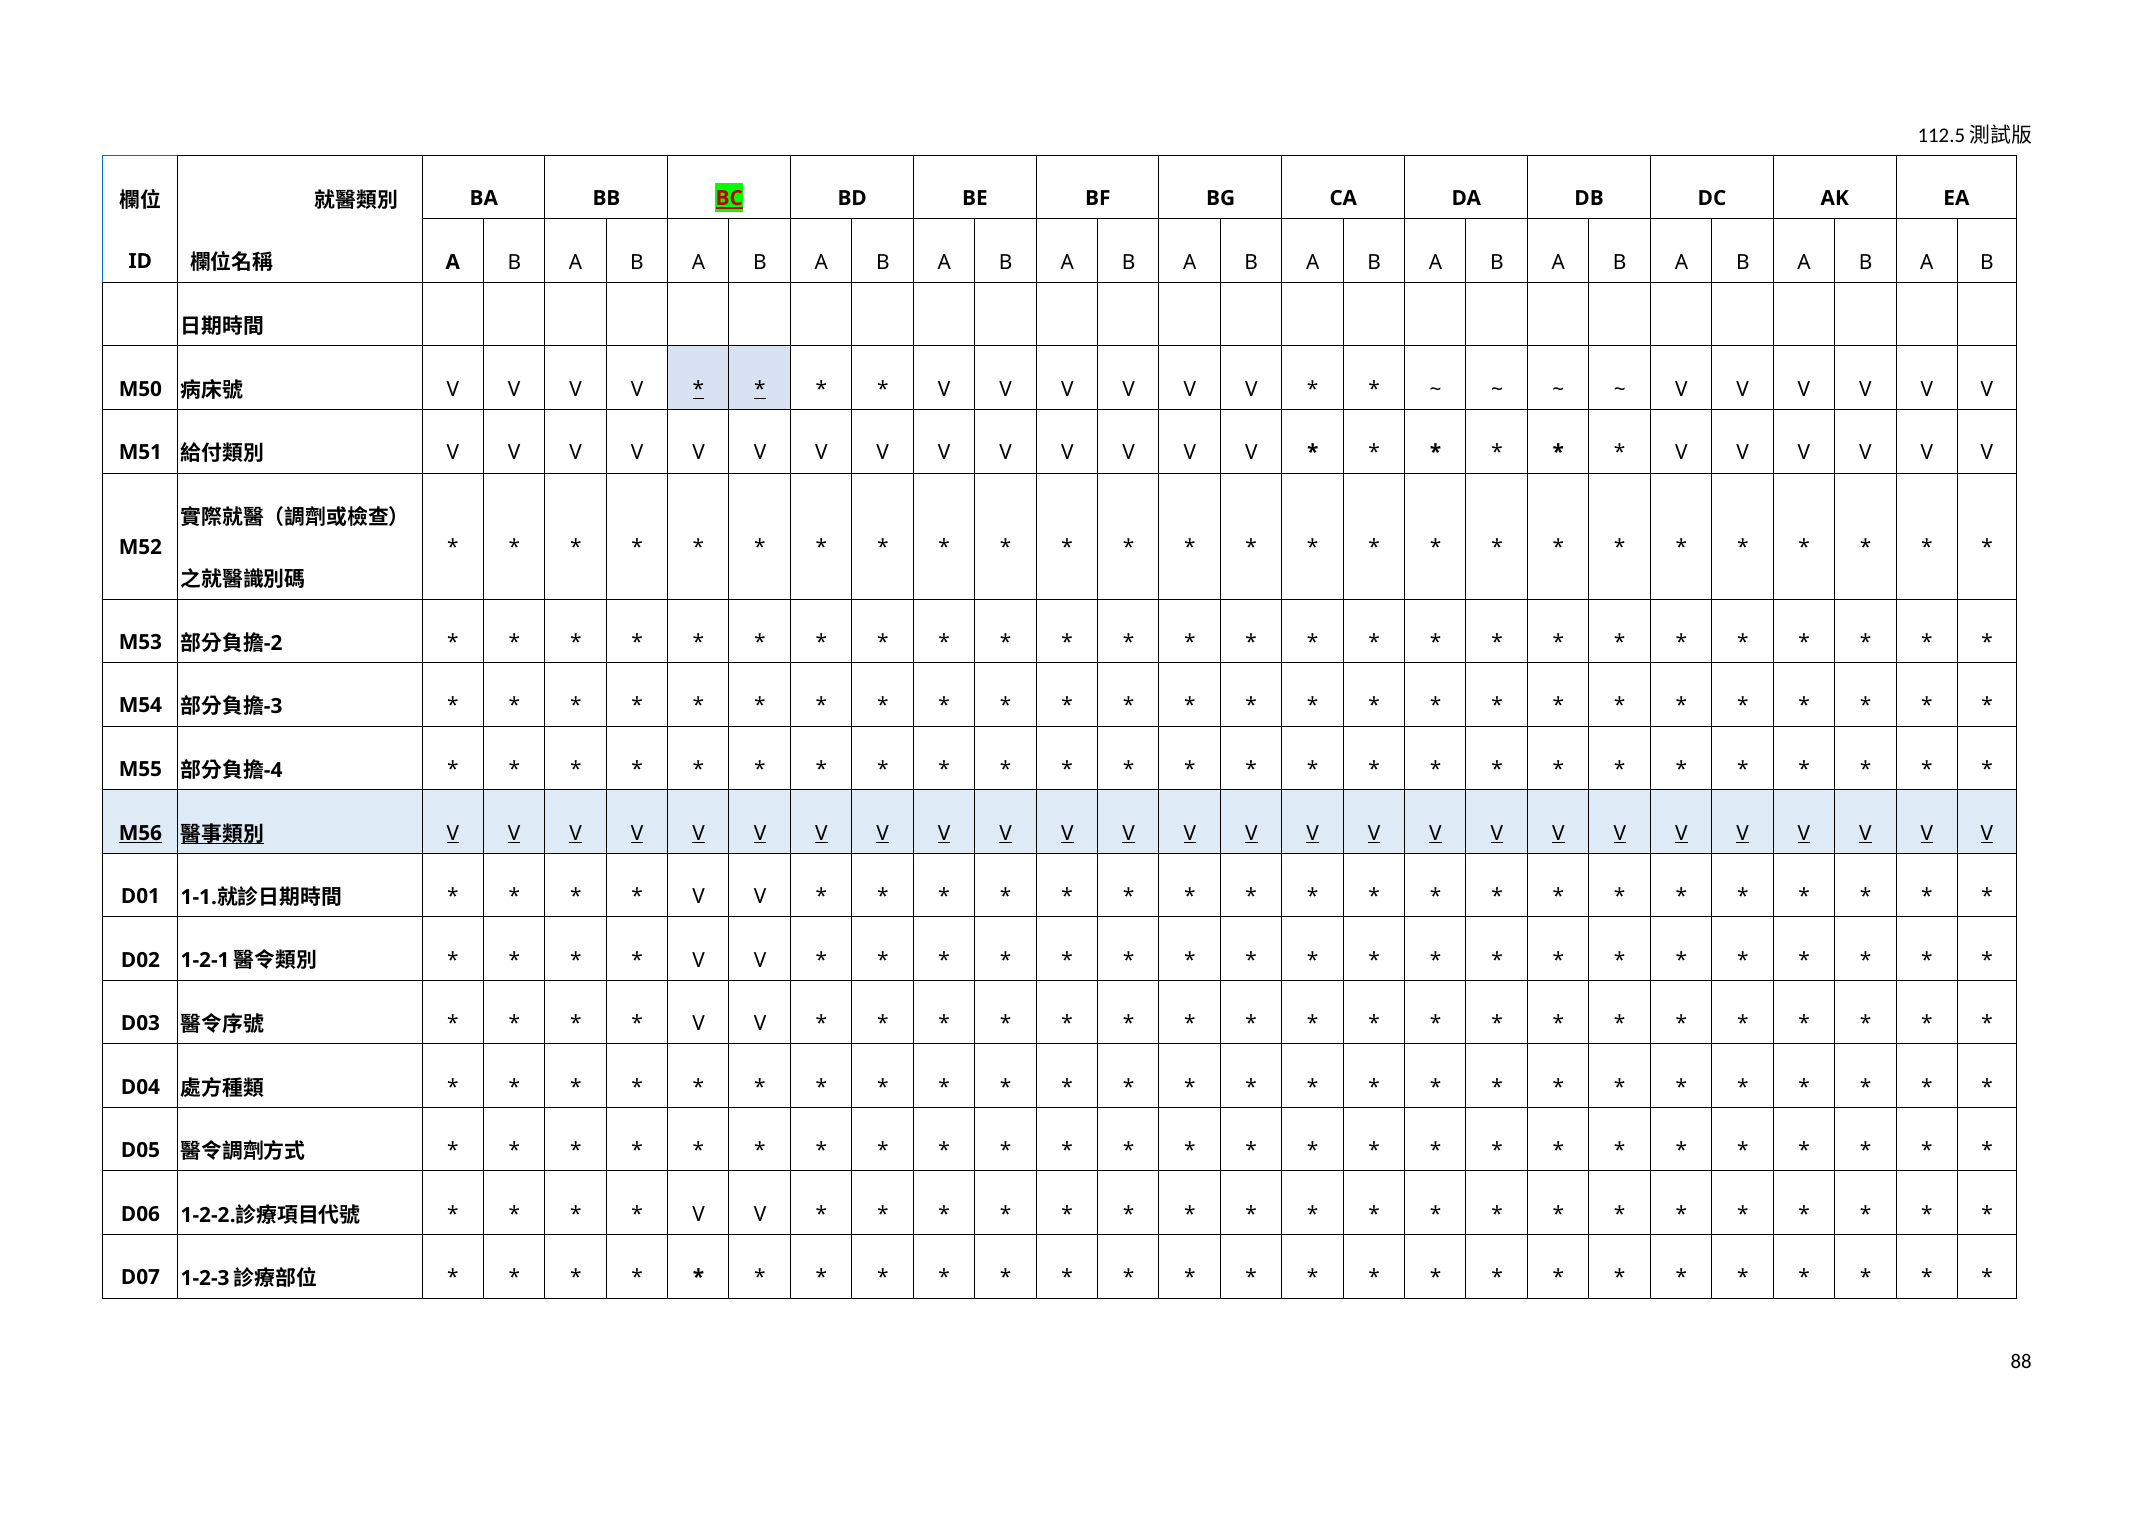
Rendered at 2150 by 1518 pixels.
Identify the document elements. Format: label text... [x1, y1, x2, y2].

table_cell * [1651, 600, 1711, 662]
table_cell * [1897, 600, 1957, 662]
table_cell * [1835, 600, 1896, 662]
table_cell [1835, 283, 1896, 345]
table_cell * [1897, 727, 1957, 789]
table_cell B [1712, 219, 1773, 282]
table_cell * [1712, 1108, 1773, 1170]
table_cell * [423, 917, 483, 980]
table_cell * [1159, 981, 1220, 1043]
table_cell * [1344, 917, 1404, 980]
table_cell * [1712, 600, 1773, 662]
table_header BG [1159, 156, 1281, 218]
table_cell * [545, 474, 606, 598]
table_cell * [668, 663, 728, 726]
table_cell V [668, 1171, 728, 1234]
table_cell * [729, 474, 790, 598]
table_cell * [1098, 854, 1158, 916]
table_cell [1098, 283, 1158, 345]
table_cell * [1774, 1044, 1834, 1107]
table_cell * [1282, 1235, 1343, 1297]
table_cell * [1835, 474, 1896, 598]
table_cell * [975, 474, 1036, 598]
table_cell * [791, 1235, 851, 1297]
table_header 欄位ID [103, 156, 177, 282]
table_cell V [1221, 410, 1281, 472]
table_cell V [1651, 346, 1711, 409]
table_cell D04 [103, 1044, 177, 1107]
table_cell 日期時間 [178, 283, 422, 345]
table_cell * [1221, 854, 1281, 916]
table_cell V [1589, 790, 1650, 853]
table_cell B [975, 219, 1036, 282]
table_cell * [1712, 917, 1773, 980]
table_cell [1958, 283, 2016, 345]
table_cell * [1344, 663, 1404, 726]
table_cell * [1835, 663, 1896, 726]
table_cell * [1774, 1235, 1834, 1297]
table_cell * [1651, 1108, 1711, 1170]
table_cell * [1712, 1171, 1773, 1234]
table_cell * [423, 1108, 483, 1170]
table_cell * [1098, 727, 1158, 789]
table_cell * [423, 600, 483, 662]
table_cell V [1282, 790, 1343, 853]
table_header DC [1651, 156, 1773, 218]
table_cell * [1589, 600, 1650, 662]
table_cell * [1282, 346, 1343, 409]
table_cell * [791, 1108, 851, 1170]
table_cell V [729, 854, 790, 916]
table_cell * [852, 1171, 913, 1234]
table_cell M50 [103, 346, 177, 409]
table_cell * [545, 981, 606, 1043]
table_cell 部分負擔-4 [178, 727, 422, 789]
table_cell V [1651, 790, 1711, 853]
table_cell [1651, 283, 1711, 345]
table_cell * [545, 727, 606, 789]
table_cell * [1466, 410, 1527, 472]
table_header BB [545, 156, 667, 218]
table_cell * [484, 854, 544, 916]
table_cell * [852, 600, 913, 662]
table_cell * [1159, 600, 1220, 662]
table_cell * [914, 663, 974, 726]
table_cell * [975, 1235, 1036, 1297]
table_cell * [1466, 600, 1527, 662]
table_cell * [1282, 917, 1343, 980]
table_cell * [1958, 854, 2016, 916]
table_cell * [484, 917, 544, 980]
table_cell ~ [1466, 346, 1527, 409]
table_cell * [1159, 1044, 1220, 1107]
table_cell * [423, 854, 483, 916]
table_cell * [1098, 917, 1158, 980]
table_cell * [975, 917, 1036, 980]
table_cell V [607, 410, 667, 472]
table_cell * [914, 917, 974, 980]
table_cell * [1589, 663, 1650, 726]
table_cell [1282, 283, 1343, 345]
table_cell * [1897, 981, 1957, 1043]
table_header BD [791, 156, 913, 218]
table_cell * [1282, 410, 1343, 472]
table_cell * [1282, 663, 1343, 726]
table_cell D07 [103, 1235, 177, 1297]
table_cell * [607, 917, 667, 980]
table_cell * [914, 1108, 974, 1170]
table_cell * [1037, 600, 1097, 662]
table_cell 醫事類別 [178, 790, 422, 853]
table_cell * [1712, 854, 1773, 916]
table_header BE [914, 156, 1036, 218]
table_cell M52 [103, 474, 177, 598]
table_cell 病床號 [178, 346, 422, 409]
table_cell * [1098, 1235, 1158, 1297]
table_cell V [1897, 346, 1957, 409]
table_cell B [1958, 219, 2016, 282]
table_cell * [1589, 1171, 1650, 1234]
table_cell V [914, 346, 974, 409]
table_cell * [1159, 1235, 1220, 1297]
table_cell * [484, 1108, 544, 1170]
table_header DB [1528, 156, 1650, 218]
table_cell * [545, 854, 606, 916]
table_cell 醫令調劑方式 [178, 1108, 422, 1170]
table_cell * [1528, 410, 1588, 472]
table_cell V [729, 1171, 790, 1234]
table_cell * [1466, 474, 1527, 598]
table_cell * [1098, 600, 1158, 662]
table_cell * [1589, 981, 1650, 1043]
table_cell * [914, 1235, 974, 1297]
table_cell * [1528, 727, 1588, 789]
table_cell * [1405, 1108, 1465, 1170]
table_cell * [1405, 854, 1465, 916]
table_cell * [607, 1108, 667, 1170]
table_cell V [1098, 790, 1158, 853]
table_cell * [975, 600, 1036, 662]
table_cell * [607, 981, 667, 1043]
table_cell * [1712, 663, 1773, 726]
table_cell * [1589, 1108, 1650, 1170]
table_cell * [1528, 600, 1588, 662]
table_cell * [1589, 1044, 1650, 1107]
table_cell V [1712, 346, 1773, 409]
table_cell V [484, 790, 544, 853]
table_cell ~ [1528, 346, 1588, 409]
table_header DA [1405, 156, 1527, 218]
table_cell * [852, 1044, 913, 1107]
table_cell 1-2-3診療部位 [178, 1235, 422, 1297]
table_cell V [545, 790, 606, 853]
table_cell * [791, 727, 851, 789]
table_cell * [484, 600, 544, 662]
table_cell * [1651, 854, 1711, 916]
table_cell * [1221, 1235, 1281, 1297]
table_cell * [975, 1044, 1036, 1107]
table_cell * [914, 474, 974, 598]
table_cell * [1282, 727, 1343, 789]
table_cell V [852, 410, 913, 472]
table_cell * [484, 727, 544, 789]
table_cell D06 [103, 1171, 177, 1234]
table_cell * [1835, 917, 1896, 980]
table_cell 1-2-1醫令類別 [178, 917, 422, 980]
table_cell * [484, 1235, 544, 1297]
table_cell * [1774, 854, 1834, 916]
table_cell A [1037, 219, 1097, 282]
table_cell * [1098, 981, 1158, 1043]
table_cell * [1037, 854, 1097, 916]
table_cell * [1528, 1235, 1588, 1297]
table_cell * [914, 981, 974, 1043]
table_header AK [1774, 156, 1896, 218]
table_cell M54 [103, 663, 177, 726]
table_cell B [729, 219, 790, 282]
table_cell 1-2-2.診療項目代號 [178, 1171, 422, 1234]
table_cell [607, 283, 667, 345]
table_cell * [1466, 981, 1527, 1043]
table_cell * [1651, 981, 1711, 1043]
table_cell V [1159, 346, 1220, 409]
table_cell V [1221, 790, 1281, 853]
table_cell * [852, 1108, 913, 1170]
table_cell * [1897, 1171, 1957, 1234]
table_cell * [668, 1044, 728, 1107]
table_cell V [607, 790, 667, 853]
table_cell * [545, 1171, 606, 1234]
table_cell B [1835, 219, 1896, 282]
table_cell * [1037, 727, 1097, 789]
table_cell * [729, 346, 790, 409]
table_cell * [1221, 1108, 1281, 1170]
table_cell A [668, 219, 728, 282]
table_cell [975, 283, 1036, 345]
table_cell * [1221, 1044, 1281, 1107]
table_cell V [545, 410, 606, 472]
table_cell [668, 283, 728, 345]
table_cell * [1958, 600, 2016, 662]
table_cell V [423, 790, 483, 853]
table_cell * [1835, 727, 1896, 789]
table_cell * [1712, 474, 1773, 598]
table_cell * [545, 917, 606, 980]
table_cell * [1651, 917, 1711, 980]
table_cell * [729, 1044, 790, 1107]
table_cell * [1344, 727, 1404, 789]
table_cell * [1159, 854, 1220, 916]
table_cell * [1651, 727, 1711, 789]
table_cell [729, 283, 790, 345]
table_cell B [1221, 219, 1281, 282]
table_cell A [1651, 219, 1711, 282]
table_cell [1466, 283, 1527, 345]
table_cell * [1282, 981, 1343, 1043]
table_cell * [1037, 1044, 1097, 1107]
table_cell [1344, 283, 1404, 345]
table_cell * [1774, 1108, 1834, 1170]
table_cell ~ [1405, 346, 1465, 409]
table_cell * [975, 1108, 1036, 1170]
table_cell * [1958, 1235, 2016, 1297]
table_cell * [852, 981, 913, 1043]
table_cell V [975, 790, 1036, 853]
table_cell * [1221, 600, 1281, 662]
table_cell [1589, 283, 1650, 345]
table_cell * [668, 346, 728, 409]
table_cell * [1405, 1171, 1465, 1234]
table_cell V [791, 790, 851, 853]
table_cell * [914, 1171, 974, 1234]
table_cell * [1037, 1235, 1097, 1297]
table_cell * [1897, 917, 1957, 980]
table_cell * [668, 474, 728, 598]
table_header CA [1282, 156, 1404, 218]
table_cell * [1712, 981, 1773, 1043]
table_cell * [545, 1044, 606, 1107]
table_cell * [1466, 727, 1527, 789]
table_cell * [1528, 917, 1588, 980]
table_header BA [423, 156, 544, 218]
table_cell * [423, 1235, 483, 1297]
table_cell * [729, 1235, 790, 1297]
table_header 就醫類別 欄位名稱 [178, 156, 422, 282]
table_cell [1712, 283, 1773, 345]
table_cell * [1466, 917, 1527, 980]
table_cell * [1344, 1108, 1404, 1170]
table_cell * [607, 1171, 667, 1234]
table_cell V [729, 410, 790, 472]
table_cell M51 [103, 410, 177, 472]
table_cell * [1098, 663, 1158, 726]
table_cell [423, 283, 483, 345]
table_cell V [423, 346, 483, 409]
table_cell * [423, 727, 483, 789]
table_cell * [1774, 600, 1834, 662]
table_cell * [1405, 663, 1465, 726]
table_cell V [729, 790, 790, 853]
table_cell B [1466, 219, 1527, 282]
table_cell V [1466, 790, 1527, 853]
table_cell * [975, 1171, 1036, 1234]
table_cell * [1405, 1044, 1465, 1107]
table_cell [484, 283, 544, 345]
table_cell * [423, 981, 483, 1043]
table_cell * [791, 917, 851, 980]
table_cell * [1098, 1108, 1158, 1170]
table_cell * [1589, 917, 1650, 980]
table_cell V [1159, 410, 1220, 472]
table_cell A [1405, 219, 1465, 282]
table_cell * [1528, 1108, 1588, 1170]
table_cell V [1958, 346, 2016, 409]
table_cell * [1098, 474, 1158, 598]
table_cell * [1712, 727, 1773, 789]
table_cell * [1405, 600, 1465, 662]
table_cell * [1835, 854, 1896, 916]
table_cell * [1835, 1171, 1896, 1234]
table_cell [1897, 283, 1957, 345]
table_cell * [1159, 663, 1220, 726]
table_cell * [1589, 854, 1650, 916]
table_cell V [975, 410, 1036, 472]
table_cell * [1958, 727, 2016, 789]
table_cell V [1037, 410, 1097, 472]
table_cell * [1405, 727, 1465, 789]
table_cell V [1221, 346, 1281, 409]
table_cell 部分負擔-3 [178, 663, 422, 726]
table_cell * [1774, 981, 1834, 1043]
table_cell * [607, 474, 667, 598]
table_cell * [1589, 1235, 1650, 1297]
table_cell ~ [1589, 346, 1650, 409]
table_cell * [1897, 1108, 1957, 1170]
table_cell * [852, 474, 913, 598]
table_cell * [1344, 1044, 1404, 1107]
table_cell * [1037, 917, 1097, 980]
table_cell * [1528, 854, 1588, 916]
table_cell * [1282, 854, 1343, 916]
table_cell V [729, 981, 790, 1043]
table_cell V [668, 854, 728, 916]
table_cell * [1405, 410, 1465, 472]
table_cell * [1774, 917, 1834, 980]
table_cell * [1405, 474, 1465, 598]
table_cell * [729, 663, 790, 726]
table_cell * [484, 1044, 544, 1107]
table_cell M56 [103, 790, 177, 853]
table_cell V [1037, 790, 1097, 853]
table_cell * [545, 600, 606, 662]
table_cell * [1344, 600, 1404, 662]
table_cell * [423, 1044, 483, 1107]
table_cell 1-1.就診日期時間 [178, 854, 422, 916]
table_cell * [1774, 663, 1834, 726]
table_cell * [1098, 1044, 1158, 1107]
table_cell * [1528, 663, 1588, 726]
table_cell * [914, 854, 974, 916]
table_cell * [1712, 1235, 1773, 1297]
table_cell * [1835, 981, 1896, 1043]
table_cell 部分負擔-2 [178, 600, 422, 662]
table_cell * [1528, 1171, 1588, 1234]
table_cell 醫令序號 [178, 981, 422, 1043]
table_cell V [1405, 790, 1465, 853]
table_cell * [1282, 1044, 1343, 1107]
table_cell V [607, 346, 667, 409]
table_cell * [975, 854, 1036, 916]
table_cell * [484, 474, 544, 598]
table_cell * [607, 1235, 667, 1297]
table_cell * [914, 1044, 974, 1107]
table_cell * [791, 981, 851, 1043]
table_cell * [1958, 917, 2016, 980]
table_cell * [423, 663, 483, 726]
table_cell A [791, 219, 851, 282]
table_cell * [852, 917, 913, 980]
table_cell V [1651, 410, 1711, 472]
table_cell * [1589, 474, 1650, 598]
table_cell B [607, 219, 667, 282]
table_cell A [545, 219, 606, 282]
table_cell [1037, 283, 1097, 345]
table_cell * [1958, 1044, 2016, 1107]
table_cell B [1589, 219, 1650, 282]
table_cell V [1835, 346, 1896, 409]
table_cell * [1835, 1108, 1896, 1170]
table_cell * [852, 346, 913, 409]
table_cell V [1774, 790, 1834, 853]
table_cell * [975, 727, 1036, 789]
table_cell * [1344, 981, 1404, 1043]
table_cell V [1897, 410, 1957, 472]
table_cell D01 [103, 854, 177, 916]
table_cell B [1344, 219, 1404, 282]
table_header EA [1897, 156, 2016, 218]
table_cell * [1344, 854, 1404, 916]
table_cell * [791, 346, 851, 409]
table_cell V [1159, 790, 1220, 853]
table_cell * [1897, 474, 1957, 598]
table_cell B [852, 219, 913, 282]
table_cell * [1405, 981, 1465, 1043]
table_cell * [1344, 1171, 1404, 1234]
table_cell V [1098, 410, 1158, 472]
table_cell * [423, 1171, 483, 1234]
table_cell V [852, 790, 913, 853]
table_cell * [1958, 474, 2016, 598]
table_cell 處方種類 [178, 1044, 422, 1107]
table_cell * [1528, 981, 1588, 1043]
table_cell * [1589, 410, 1650, 472]
table_cell * [1589, 727, 1650, 789]
table_cell * [1897, 1044, 1957, 1107]
table_cell * [1897, 854, 1957, 916]
table_cell [1159, 283, 1220, 345]
table_cell V [914, 410, 974, 472]
table_cell * [1037, 474, 1097, 598]
table_cell * [1159, 727, 1220, 789]
table_cell V [1958, 790, 2016, 853]
table_cell * [1651, 1171, 1711, 1234]
table_cell * [1466, 1235, 1527, 1297]
table_cell * [1651, 1235, 1711, 1297]
table_cell * [791, 1044, 851, 1107]
table_cell * [1159, 1108, 1220, 1170]
table_cell * [1282, 600, 1343, 662]
table_cell [1774, 283, 1834, 345]
table_cell D05 [103, 1108, 177, 1170]
table_cell V [1774, 410, 1834, 472]
table_cell * [791, 474, 851, 598]
table_cell * [607, 854, 667, 916]
table_cell * [1159, 1171, 1220, 1234]
table_cell A [423, 219, 483, 282]
table_cell * [1282, 474, 1343, 598]
table_cell V [668, 981, 728, 1043]
table_cell * [1221, 917, 1281, 980]
table_cell * [1221, 981, 1281, 1043]
table_cell * [484, 1171, 544, 1234]
table_cell * [1098, 1171, 1158, 1234]
table_cell * [852, 727, 913, 789]
table_cell * [791, 1171, 851, 1234]
table_cell * [1466, 854, 1527, 916]
table_cell * [791, 663, 851, 726]
table_cell * [1774, 727, 1834, 789]
table_cell A [1282, 219, 1343, 282]
table_cell D02 [103, 917, 177, 980]
table_cell * [607, 663, 667, 726]
table_cell * [1221, 727, 1281, 789]
table_cell V [1835, 790, 1896, 853]
table_cell [914, 283, 974, 345]
table_cell M55 [103, 727, 177, 789]
table_cell * [1466, 1171, 1527, 1234]
table_cell * [791, 854, 851, 916]
table_cell * [668, 1235, 728, 1297]
table_cell * [484, 663, 544, 726]
table_cell * [1651, 663, 1711, 726]
table_cell * [914, 600, 974, 662]
table_cell V [1712, 410, 1773, 472]
table_cell V [1528, 790, 1588, 853]
table_cell * [1159, 917, 1220, 980]
table_cell D03 [103, 981, 177, 1043]
table_cell * [1528, 1044, 1588, 1107]
table_cell V [1774, 346, 1834, 409]
table_cell V [975, 346, 1036, 409]
table_cell * [852, 663, 913, 726]
table_cell V [484, 410, 544, 472]
table_cell * [1221, 474, 1281, 598]
table_header BF [1037, 156, 1158, 218]
table_cell * [607, 1044, 667, 1107]
table_cell * [1221, 663, 1281, 726]
table_cell * [1405, 1235, 1465, 1297]
table_cell [545, 283, 606, 345]
table_cell V [484, 346, 544, 409]
table_cell * [914, 727, 974, 789]
table_cell * [852, 1235, 913, 1297]
table_cell [1405, 283, 1465, 345]
table_cell A [1528, 219, 1588, 282]
table_cell * [852, 854, 913, 916]
table_cell * [1344, 346, 1404, 409]
table_cell * [1466, 1044, 1527, 1107]
table_cell A [1159, 219, 1220, 282]
table_cell * [1835, 1044, 1896, 1107]
table_cell V [1835, 410, 1896, 472]
table_cell M53 [103, 600, 177, 662]
table_cell * [1958, 1108, 2016, 1170]
table_cell V [1958, 410, 2016, 472]
table_cell * [423, 474, 483, 598]
table_cell * [1712, 1044, 1773, 1107]
table_cell * [729, 1108, 790, 1170]
table_cell * [668, 727, 728, 789]
table_cell V [423, 410, 483, 472]
table_cell V [1037, 346, 1097, 409]
table_cell * [484, 981, 544, 1043]
table_cell * [1282, 1108, 1343, 1170]
table_cell * [729, 727, 790, 789]
table_cell * [1528, 474, 1588, 598]
table_cell [791, 283, 851, 345]
table_cell * [975, 981, 1036, 1043]
table_cell [1221, 283, 1281, 345]
table_cell * [791, 600, 851, 662]
table_cell * [729, 600, 790, 662]
table_cell V [914, 790, 974, 853]
table_header BC [668, 156, 790, 218]
table_cell * [1037, 1108, 1097, 1170]
table_cell * [1037, 981, 1097, 1043]
table_cell V [1098, 346, 1158, 409]
table_cell * [607, 727, 667, 789]
table_cell 給付類別 [178, 410, 422, 472]
table_cell * [1405, 917, 1465, 980]
table_cell A [914, 219, 974, 282]
table_cell * [668, 1108, 728, 1170]
table_cell A [1897, 219, 1957, 282]
table_cell [1528, 283, 1588, 345]
table_cell * [545, 1108, 606, 1170]
table_cell V [791, 410, 851, 472]
table_cell * [1466, 663, 1527, 726]
table_cell * [1344, 474, 1404, 598]
table_cell V [729, 917, 790, 980]
table_cell A [1774, 219, 1834, 282]
table_cell 實際就醫（調劑或檢查）之就醫識別碼 [178, 474, 422, 598]
table_cell V [668, 790, 728, 853]
table_cell * [1958, 1171, 2016, 1234]
table_cell * [1159, 474, 1220, 598]
table_cell * [668, 600, 728, 662]
table_cell * [1897, 663, 1957, 726]
table_cell V [545, 346, 606, 409]
table_cell * [1651, 1044, 1711, 1107]
table_cell V [1344, 790, 1404, 853]
table_cell * [1958, 663, 2016, 726]
table_cell * [1466, 1108, 1527, 1170]
table_cell [852, 283, 913, 345]
table_cell * [975, 663, 1036, 726]
table_cell * [1037, 1171, 1097, 1234]
table_cell * [1344, 410, 1404, 472]
table_cell V [668, 410, 728, 472]
table_cell * [607, 600, 667, 662]
table_cell * [1282, 1171, 1343, 1234]
table_cell V [1712, 790, 1773, 853]
table_cell * [545, 1235, 606, 1297]
table_cell * [1774, 1171, 1834, 1234]
table_cell * [1037, 663, 1097, 726]
table_cell V [668, 917, 728, 980]
table_cell * [1835, 1235, 1896, 1297]
table_cell [103, 283, 177, 345]
table_cell * [1651, 474, 1711, 598]
table_cell * [1774, 474, 1834, 598]
table_cell * [1897, 1235, 1957, 1297]
table_cell * [1221, 1171, 1281, 1234]
table_cell * [1344, 1235, 1404, 1297]
table_cell V [1897, 790, 1957, 853]
table_cell * [545, 663, 606, 726]
table_cell * [1958, 981, 2016, 1043]
table_cell B [1098, 219, 1158, 282]
table_cell B [484, 219, 544, 282]
